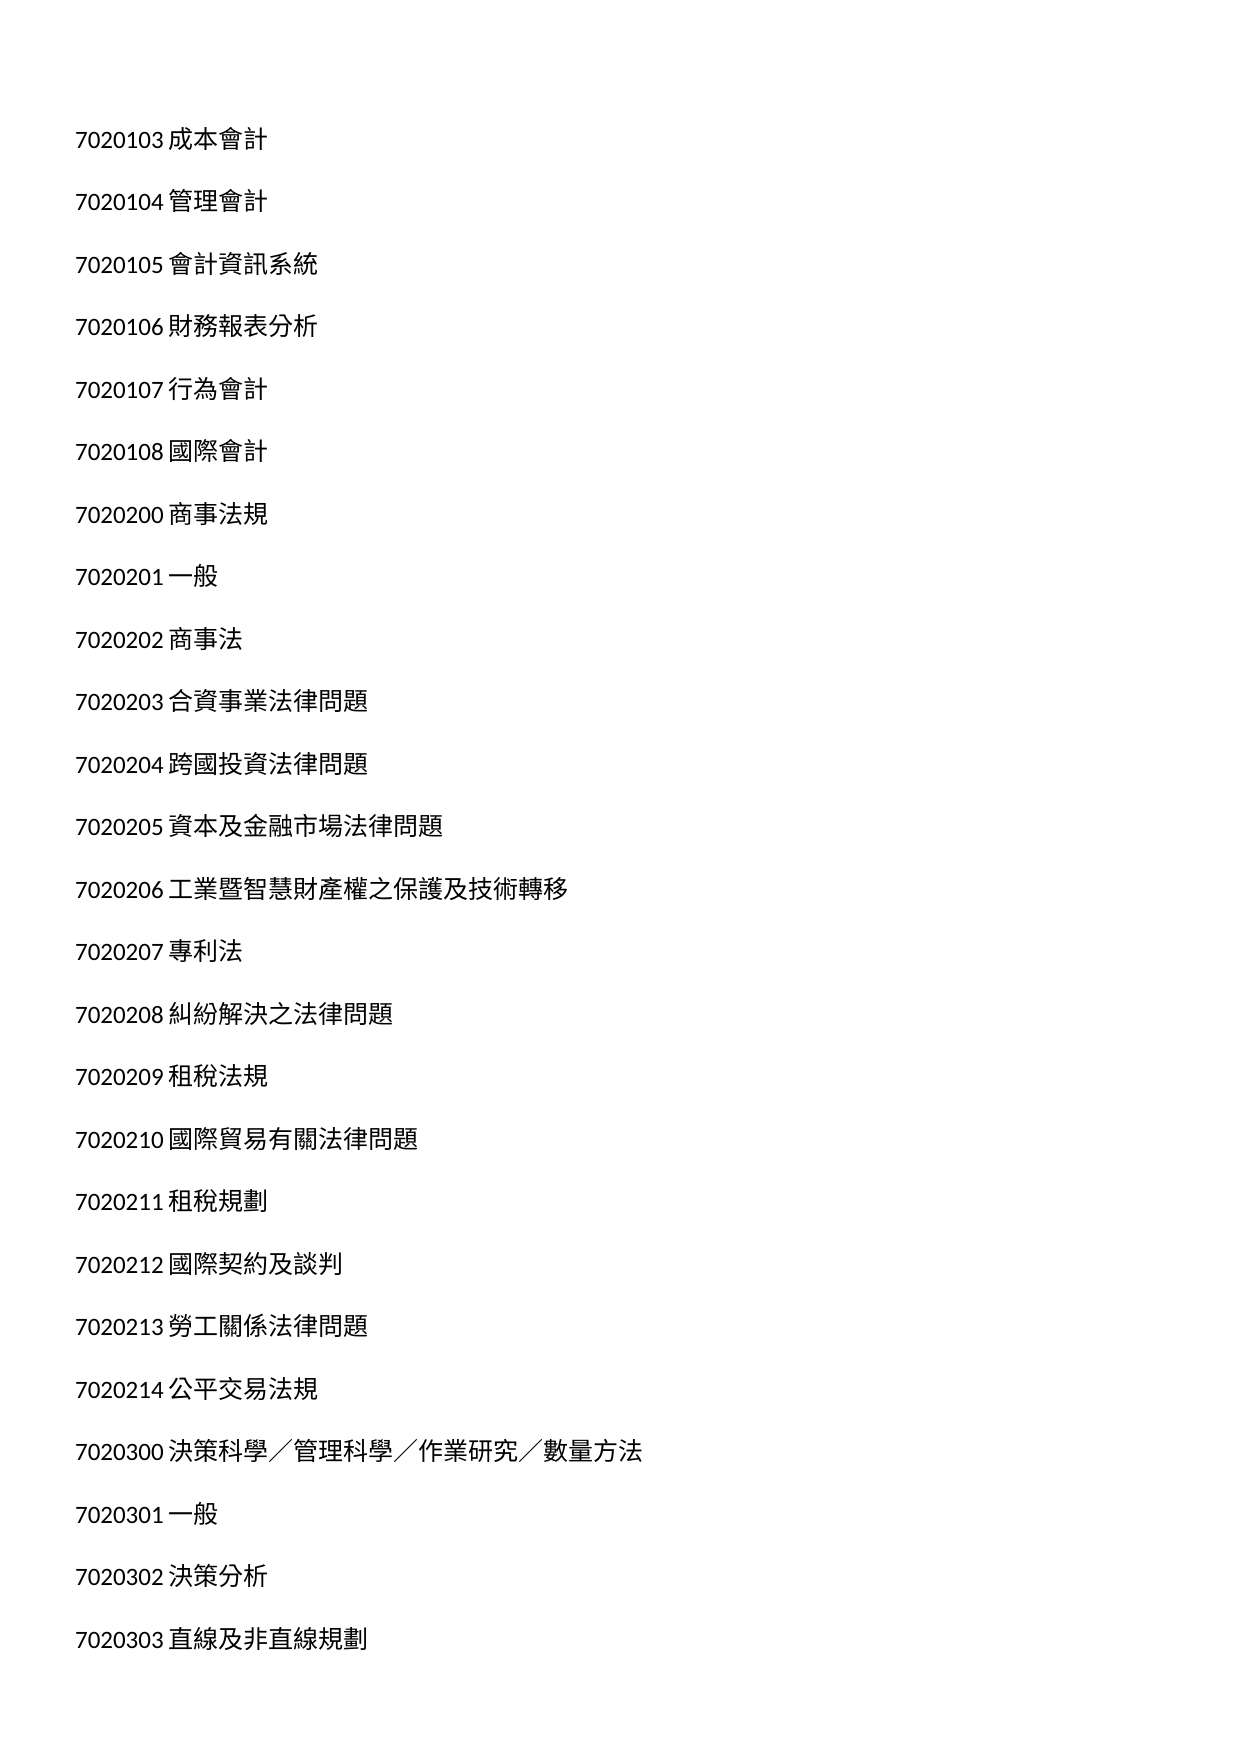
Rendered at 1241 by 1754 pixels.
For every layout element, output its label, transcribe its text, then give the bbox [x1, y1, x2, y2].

text 7020210國際貿易有關法律問題 [75, 1096, 1165, 1158]
text 7020106財務報表分析 [75, 283, 1165, 346]
text 7020202商事法 [75, 596, 1165, 658]
text 7020105會計資訊系統 [75, 221, 1165, 283]
text 7020211租稅規劃 [75, 1158, 1165, 1221]
text 7020209租稅法規 [75, 1033, 1165, 1096]
text 7020200商事法規 [75, 471, 1165, 533]
text 7020212國際契約及談判 [75, 1221, 1165, 1283]
text 7020205資本及金融市場法律問題 [75, 783, 1165, 846]
text 7020103成本會計 [75, 96, 1165, 158]
text 7020301一般 [75, 1471, 1165, 1533]
text 7020204跨國投資法律問題 [75, 721, 1165, 783]
text 7020108國際會計 [75, 408, 1165, 471]
text 7020208糾紛解決之法律問題 [75, 971, 1165, 1033]
text 7020303直線及非直線規劃 [75, 1596, 1165, 1658]
text 7020104管理會計 [75, 158, 1165, 221]
text 7020302決策分析 [75, 1533, 1165, 1596]
text 7020206工業暨智慧財產權之保護及技術轉移 [75, 846, 1165, 908]
text 7020203合資事業法律問題 [75, 658, 1165, 721]
text 7020207專利法 [75, 908, 1165, 971]
text 7020213勞工關係法律問題 [75, 1283, 1165, 1346]
text 7020300決策科學／管理科學／作業研究／數量方法 [75, 1408, 1165, 1471]
text 7020214公平交易法規 [75, 1346, 1165, 1408]
text 7020201一般 [75, 533, 1165, 596]
text 7020107行為會計 [75, 346, 1165, 408]
